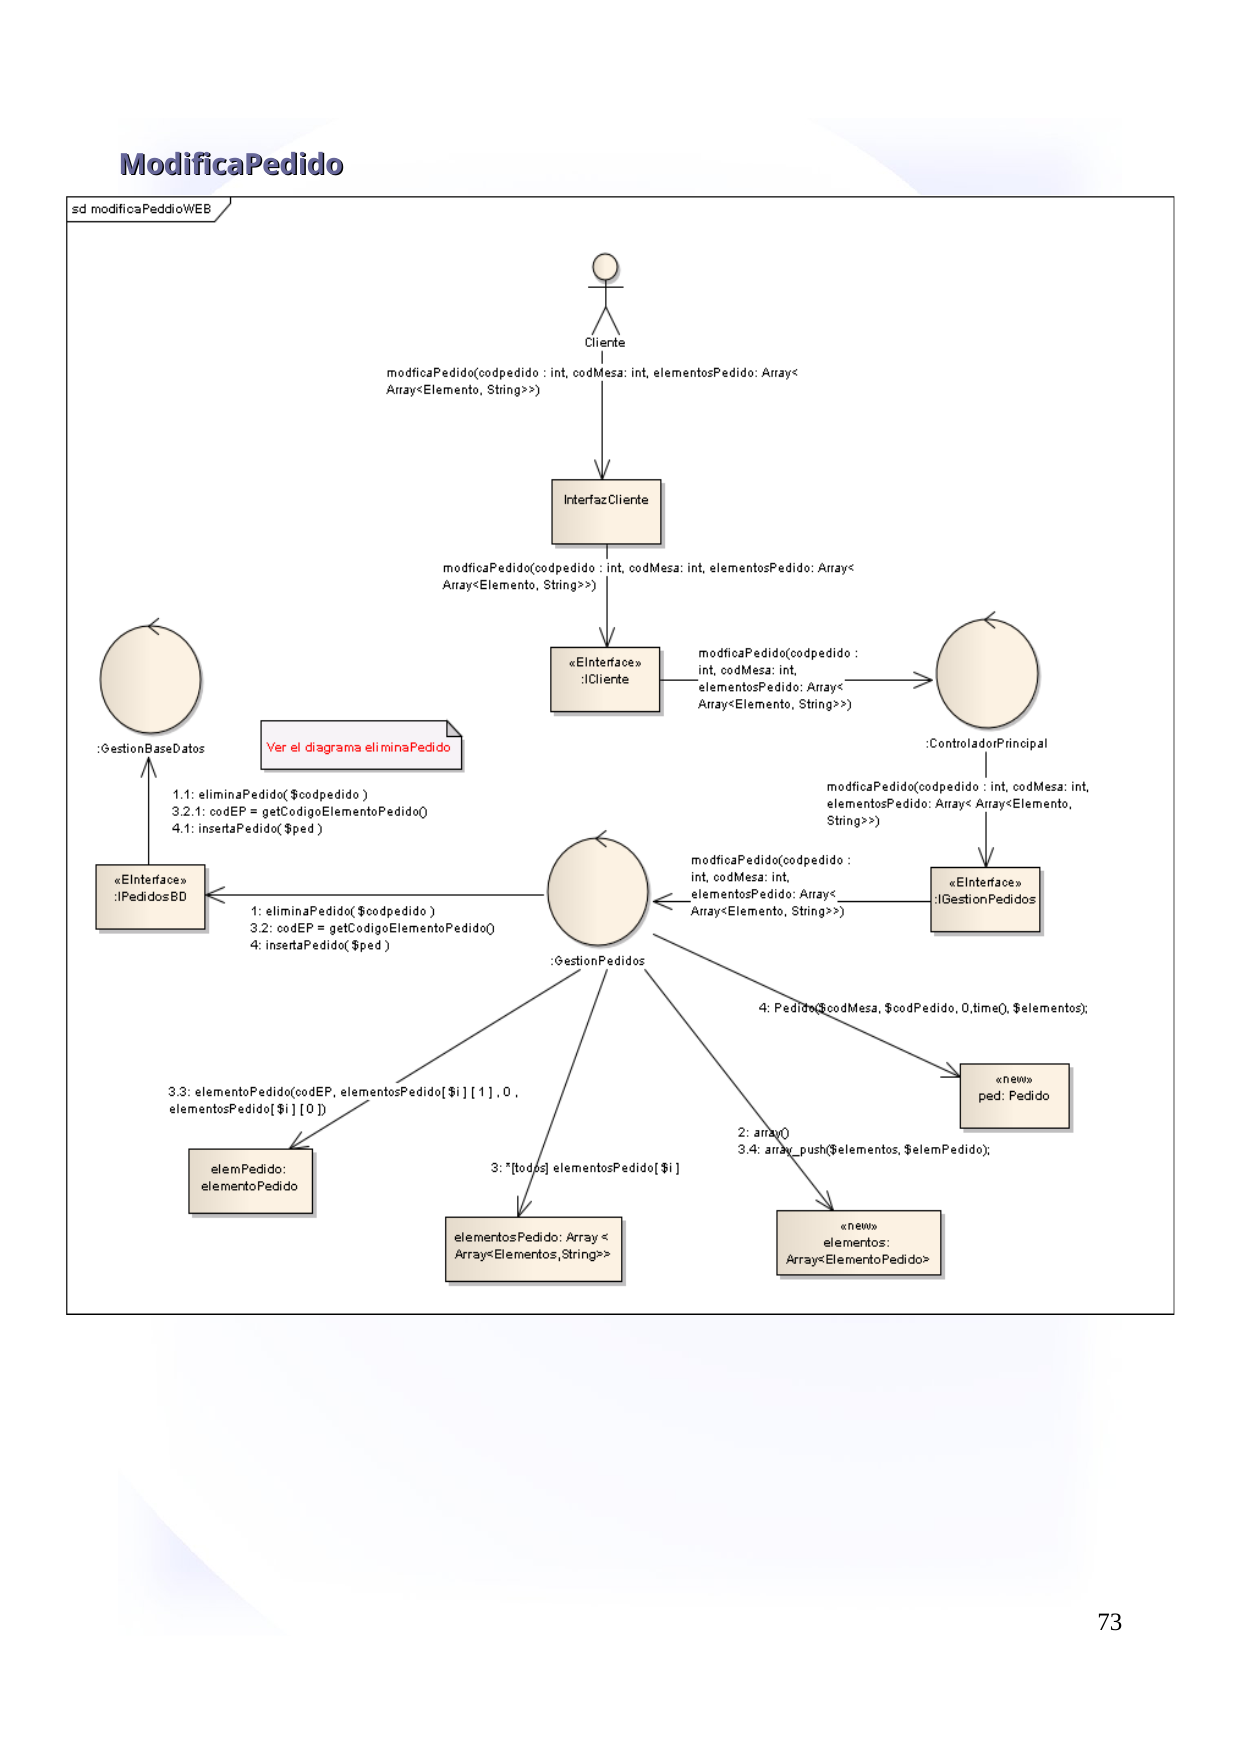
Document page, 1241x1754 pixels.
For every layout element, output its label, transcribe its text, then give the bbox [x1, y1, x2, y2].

picture [65, 183, 1175, 1636]
picture [118, 118, 1122, 143]
subtitle ModificaPedido [118, 143, 1122, 183]
